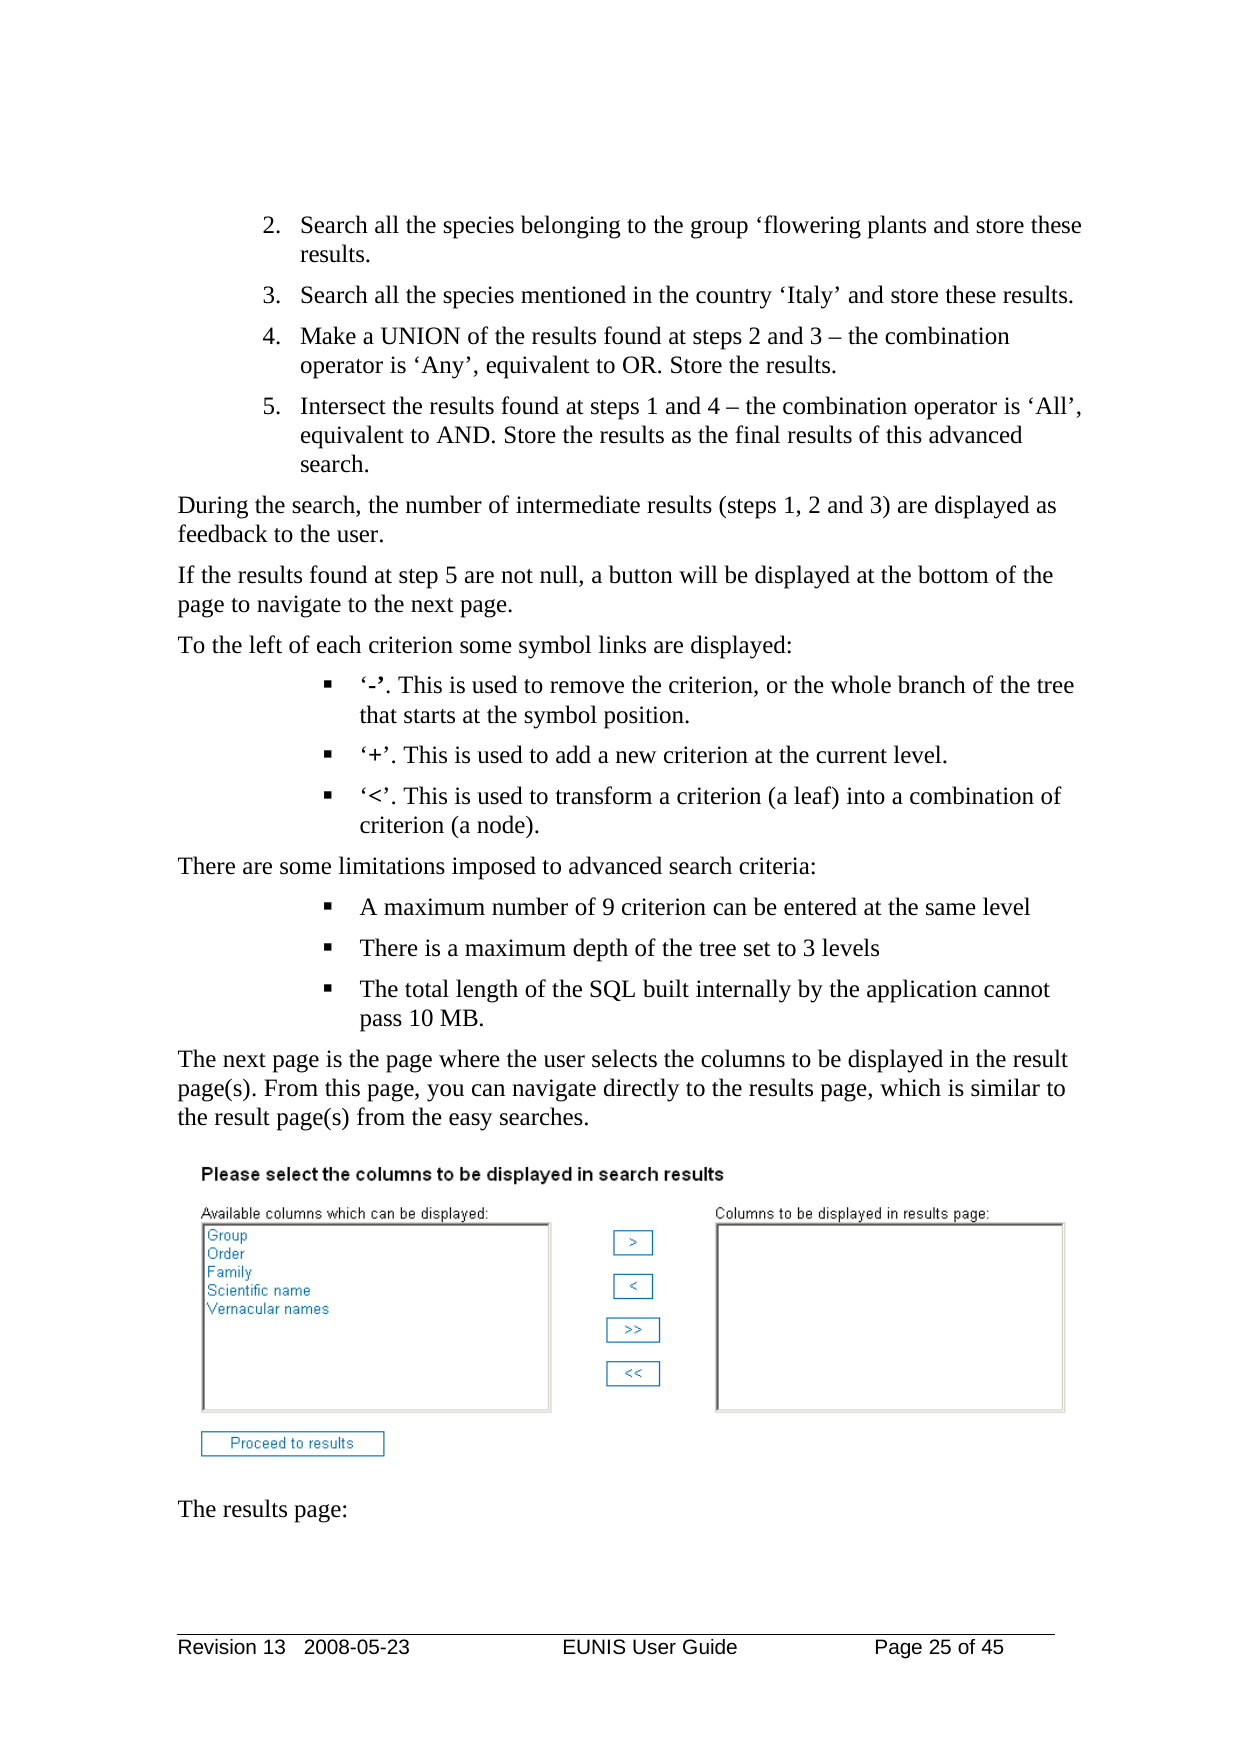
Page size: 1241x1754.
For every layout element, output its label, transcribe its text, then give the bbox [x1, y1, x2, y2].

text The next page is the page where the user selects the columns to be displayed in the result page(s). From this page, you can navigate directly to the results page, which is similar to the result page(s) from the easy searches. [177, 1043, 1092, 1131]
list A maximum number of 9 criterion can be entered at the same level [322, 892, 1092, 921]
text If the results found at step 5 are not null, a button will be displayed at the bottom of the page to navigate to the next page. [177, 560, 1092, 618]
list ‘<’. This is used to transform a criterion (a leaf) into a combination of criterion (a node). [322, 781, 1092, 839]
list There is a maximum depth of the tree set to 3 levels [322, 933, 1092, 962]
list Search all the species mentioned in the country ‘Italy’ and store these results. [262, 280, 1092, 309]
list The total length of the SQL built internally by the application cannot pass 10 MB. [322, 973, 1092, 1032]
list Intersect the results found at steps 1 and 4 – the combination operator is ‘All’, equivalent to AND. Store the results as the final results of this advanced search. [262, 391, 1092, 478]
text There are some limitations imposed to advanced search criteria: [177, 851, 1092, 880]
picture [193, 1151, 1076, 1468]
list ‘-’. This is used to remove the criterion, or the whole branch of the tree that starts at the symbol position. [322, 670, 1092, 728]
text The results page: [177, 1494, 1092, 1523]
list Make a UNION of the results found at steps 2 and 3 – the combination operator is ‘Any’, equivalent to OR. Store the results. [262, 321, 1092, 379]
text During the search, the number of intermediate results (steps 1, 2 and 3) are displayed as feedback to the user. [177, 490, 1092, 548]
list ‘+’. This is used to add a new criterion at the current level. [322, 740, 1092, 769]
list Search all the species belonging to the group ‘flowering plants and store these results. [262, 210, 1092, 268]
text To the left of each criterion some symbol links are displayed: [177, 629, 1092, 659]
